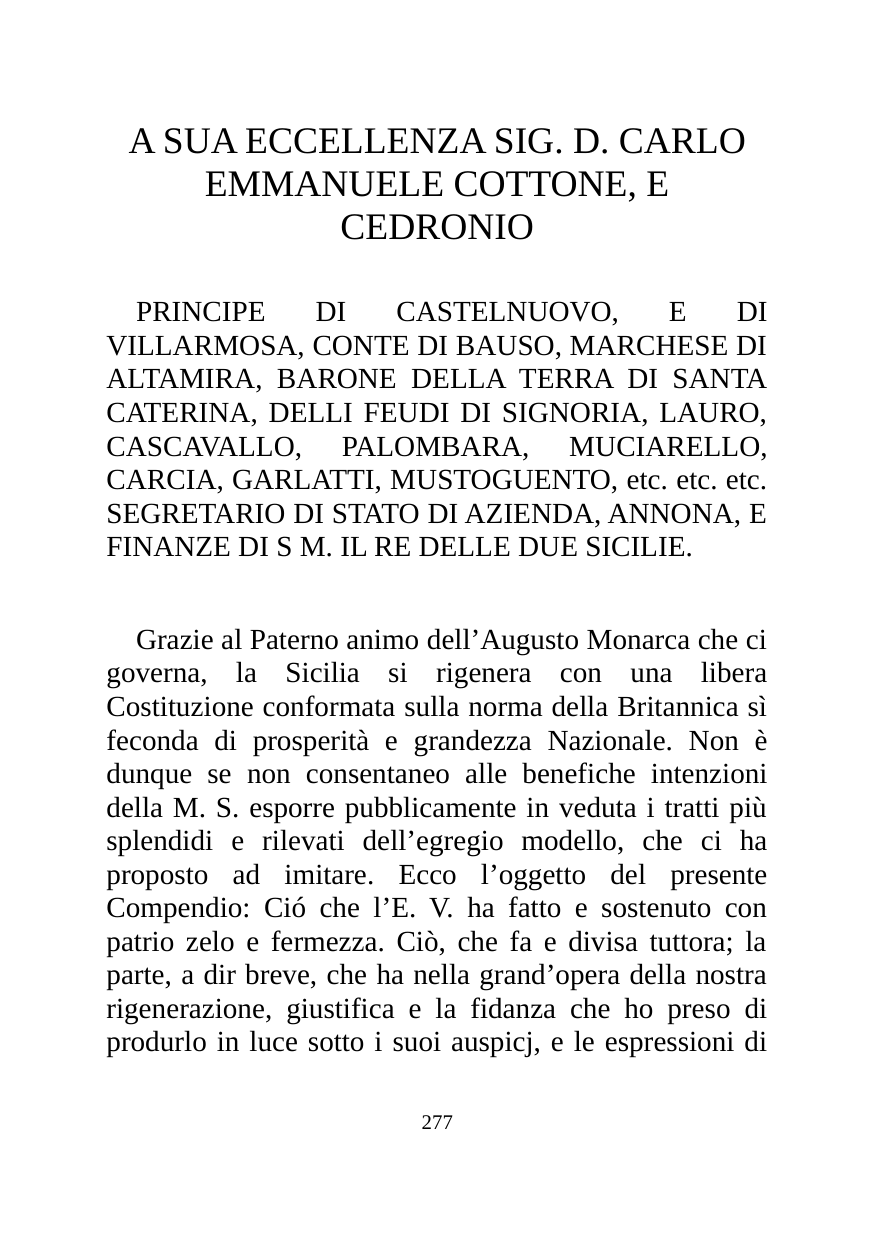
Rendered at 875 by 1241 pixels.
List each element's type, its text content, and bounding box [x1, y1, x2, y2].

text PRINCIPE DI CASTELNUOVO, E DI VILLARMOSA, CONTE DI BAUSO, MARCHESE DI ALTAMIRA, BARONE DELLA TERRA DI SANTA CATERINA, DELLI FEUDI DI SIGNORIA, LAURO, CASCAVALLO, PALOMBARA, MUCIARELLO, CARCIA, GARLATTI, MUSTOGUENTO, etc. etc. etc. SEGRETARIO DI STATO DI AZIENDA, ANNONA, E FINANZE DI S M. IL RE DELLE DUE SICILIE. [106, 294, 768, 563]
text Grazie al Paterno animo dell’Augusto Monarca che ci governa, la Sicilia si rigenera con una libera Costituzione conformata sulla norma della Britannica sì feconda di prosperità e grandezza Nazionale. Non è dunque se non consentaneo alle benefiche intenzioni della M. S. esporre pubblicamente in veduta i tratti più splendidi e rilevati dell’egregio modello, che ci ha proposto ad imitare. Ecco l’oggetto del presente Compendio: Ció che l’E. V. ha fatto e sostenuto con patrio zelo e fermezza. Ciò, che fa e divisa tuttora; la parte, a dir breve, che ha nella grand’opera della nostra rigenerazione, giustifica e la fidanza che ho preso di produrlo in luce sotto i suoi auspicj, e le espressioni di [106, 622, 768, 1058]
subtitle A SUA ECCELLENZA SIG. D. CARLO EMMANUELE COTTONE, E CEDRONIO [106, 118, 768, 247]
